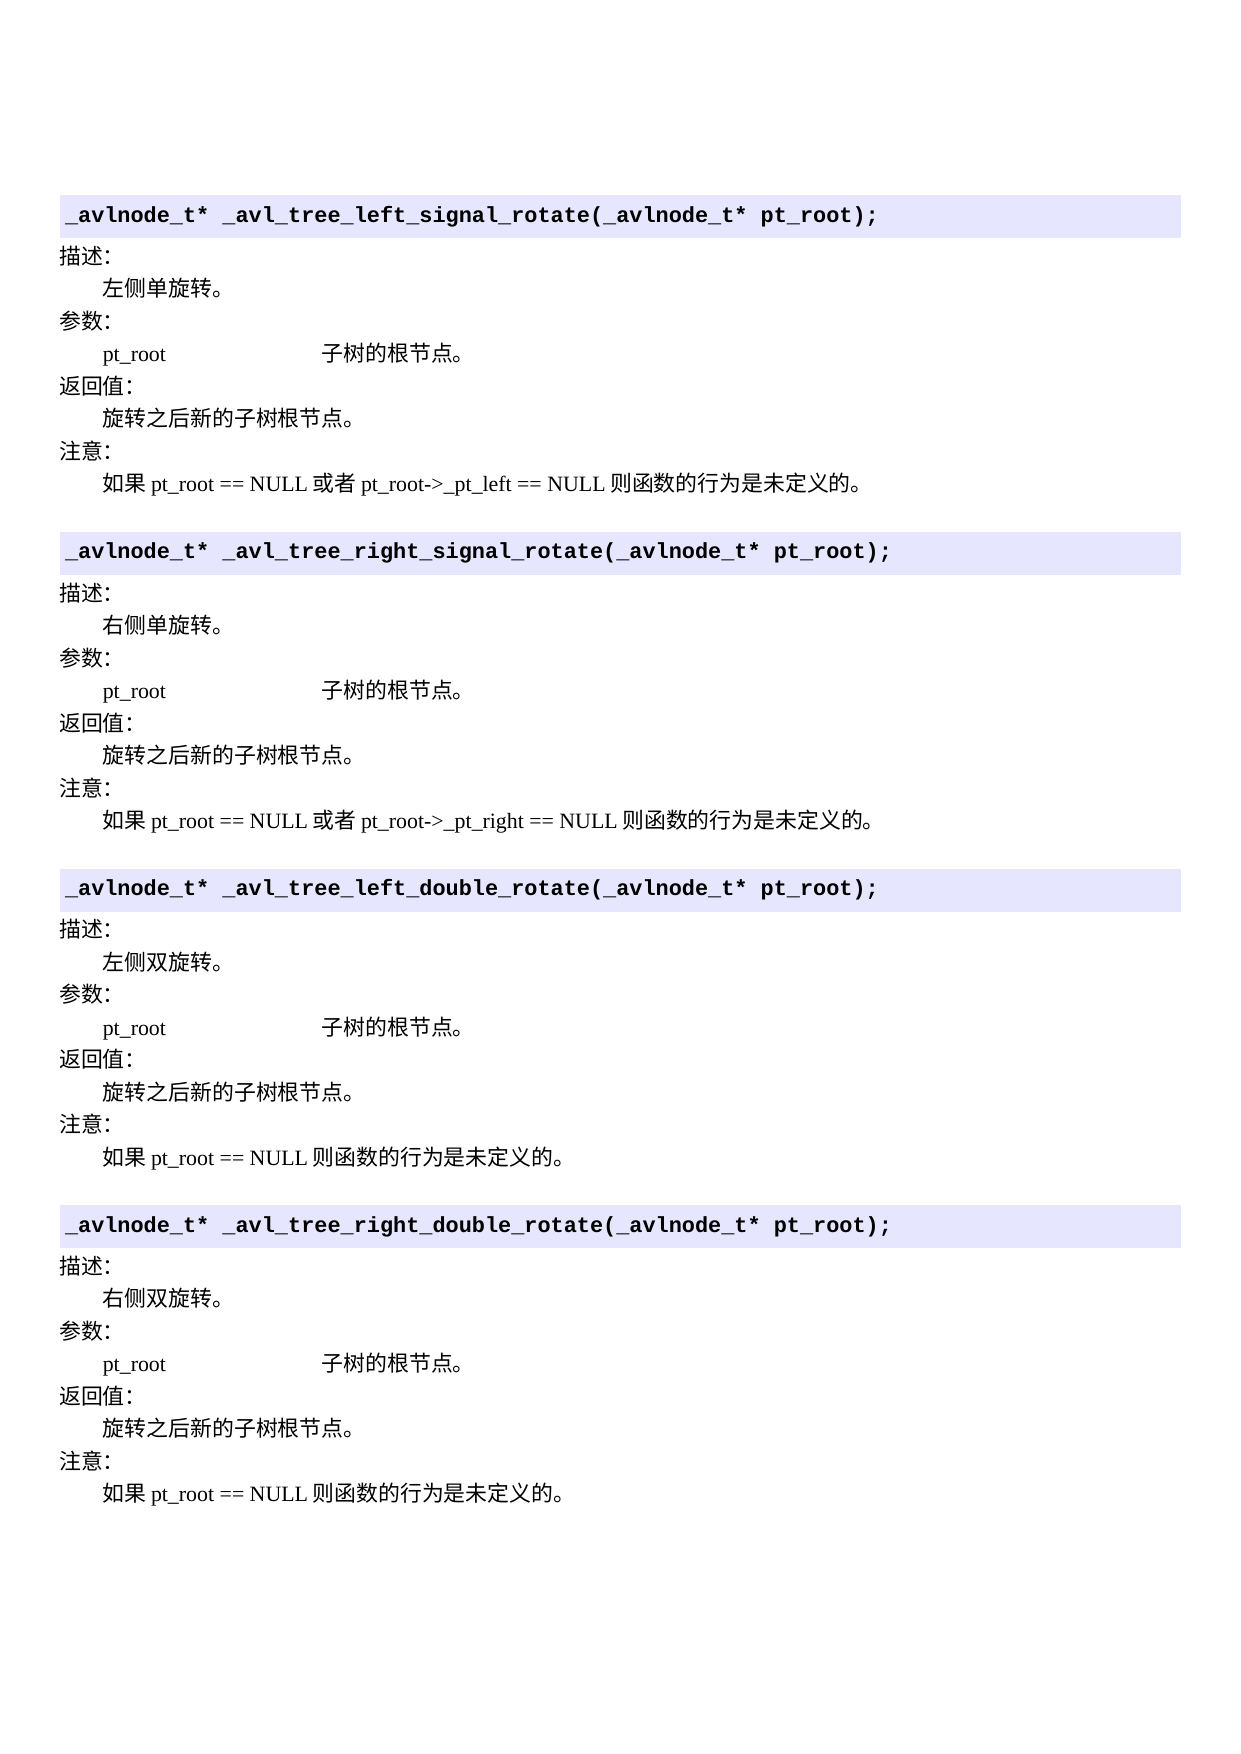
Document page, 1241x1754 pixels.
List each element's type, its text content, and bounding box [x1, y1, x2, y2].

text 注意： [59, 433, 1181, 466]
text pt_root 子树的根节点。 [59, 673, 1181, 705]
text 返回值： [59, 705, 1181, 738]
text 如果pt_root == NULL 或者pt_root->_pt_left == NULL则函数的行为是未定义的。 [59, 466, 1181, 498]
text 左侧双旋转。 [59, 944, 1181, 977]
text 参数： [59, 303, 1181, 336]
text 参数： [59, 1313, 1181, 1346]
table_header _avlnode_t* _avl_tree_left_signal_rotate(_avlnode_t* pt_root); [60, 195, 1181, 238]
table_header _avlnode_t* _avl_tree_right_double_rotate(_avlnode_t* pt_root); [60, 1205, 1181, 1248]
text 如果pt_root == NULL 或者pt_root->_pt_right == NULL则函数的行为是未定义的。 [59, 803, 1181, 835]
text 如果pt_root == NULL则函数的行为是未定义的。 [59, 1139, 1181, 1172]
text 左侧单旋转。 [59, 271, 1181, 303]
text 右侧双旋转。 [59, 1281, 1181, 1313]
text 参数： [59, 640, 1181, 673]
text 返回值： [59, 1378, 1181, 1411]
text pt_root 子树的根节点。 [59, 1009, 1181, 1042]
text 右侧单旋转。 [59, 608, 1181, 640]
text 描述： [59, 913, 1181, 944]
text 旋转之后新的子树根节点。 [59, 1074, 1181, 1107]
text 描述： [59, 576, 1181, 608]
text 旋转之后新的子树根节点。 [59, 738, 1181, 770]
text 返回值： [59, 368, 1181, 401]
text pt_root 子树的根节点。 [59, 336, 1181, 368]
text pt_root 子树的根节点。 [59, 1346, 1181, 1378]
text 如果pt_root == NULL则函数的行为是未定义的。 [59, 1476, 1181, 1508]
text 返回值： [59, 1042, 1181, 1074]
text 注意： [59, 1443, 1181, 1476]
text 描述： [59, 240, 1181, 271]
table_header _avlnode_t* _avl_tree_left_double_rotate(_avlnode_t* pt_root); [60, 869, 1181, 912]
text 参数： [59, 977, 1181, 1009]
text 注意： [59, 1107, 1181, 1139]
table_header _avlnode_t* _avl_tree_right_signal_rotate(_avlnode_t* pt_root); [60, 532, 1181, 575]
text 描述： [59, 1250, 1181, 1281]
text 旋转之后新的子树根节点。 [59, 1411, 1181, 1443]
text 注意： [59, 770, 1181, 803]
text 旋转之后新的子树根节点。 [59, 401, 1181, 433]
